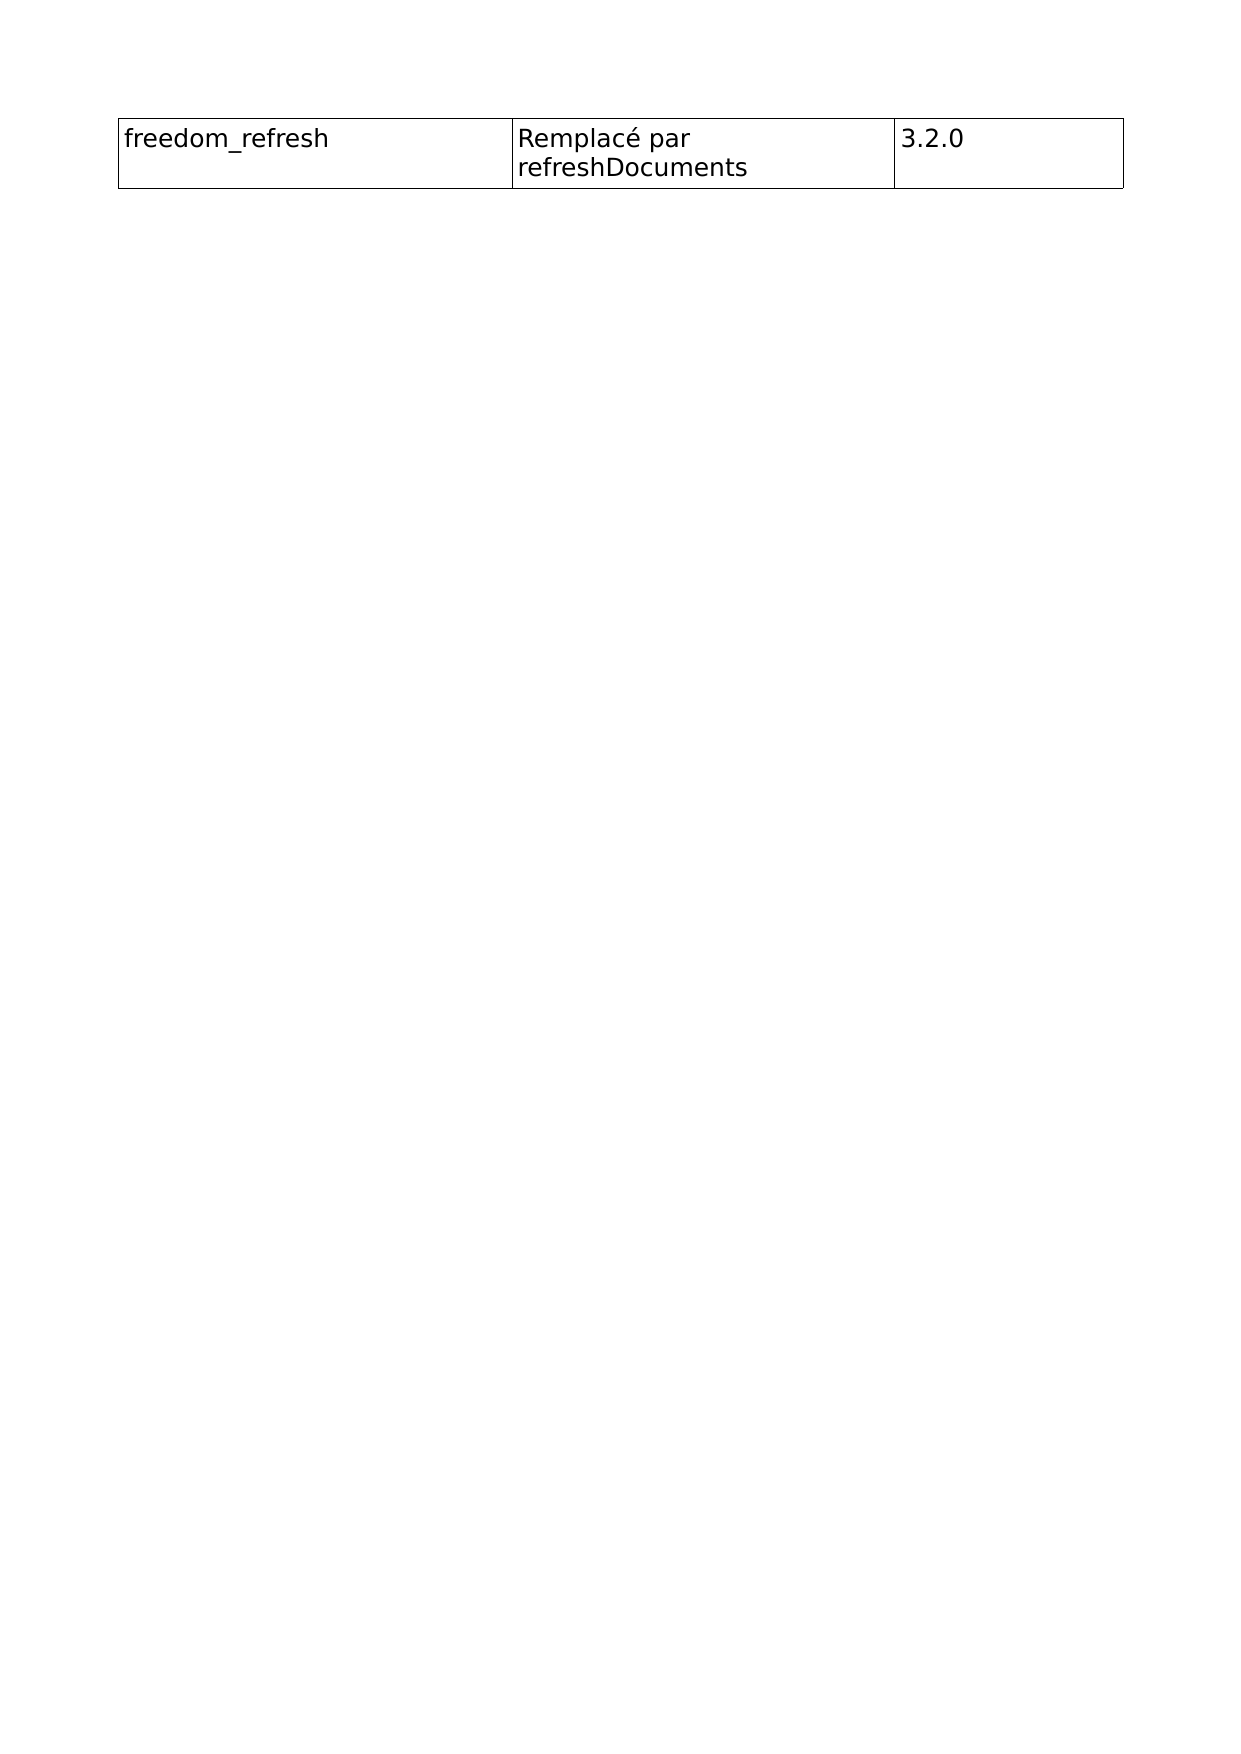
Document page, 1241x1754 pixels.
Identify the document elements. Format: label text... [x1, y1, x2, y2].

table_cell freedom_refresh [119, 119, 512, 188]
table_cell Remplacé par refreshDocuments [513, 119, 894, 188]
table_cell 3.2.0 [895, 119, 1123, 188]
